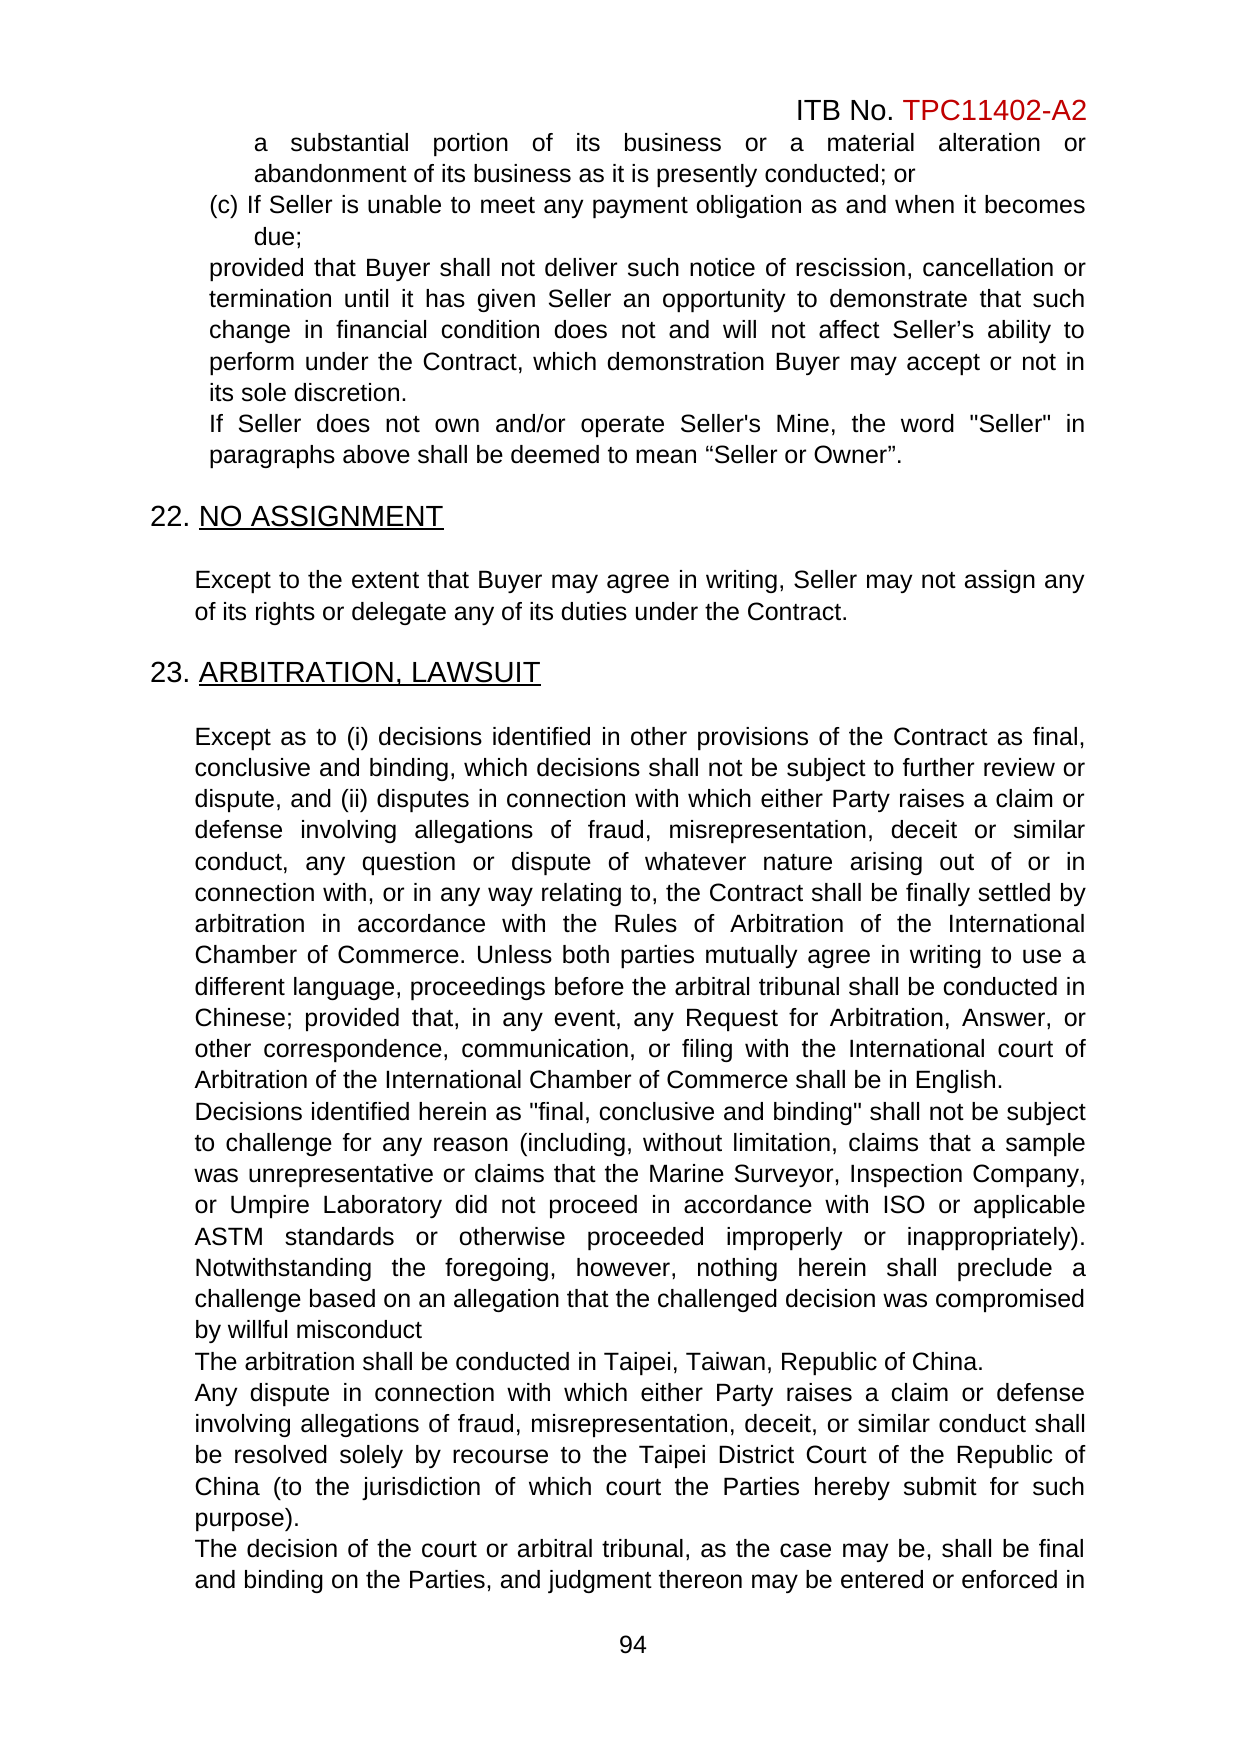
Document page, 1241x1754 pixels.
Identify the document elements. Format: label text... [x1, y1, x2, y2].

text Except as to (i) decisions identified in other provisions of the Contract as final, conclusive and binding, which decisions shall not be subject to further review or dispute, and (ii) disputes in connection with which either Party raises a claim or defense involving allegations of fraud, misrepresentation, deceit or similar conduct, any question or dispute of whatever nature arising out of or in connection with, or in any way relating to, the Contract shall be finally settled by arbitration in accordance with the Rules of Arbitration of the International Chamber of Commerce. Unless both parties mutually agree in writing to use a different language, proceedings before the arbitral tribunal shall be conducted in Chinese; provided that, in any event, any Request for Arbitration, Answer, or other correspondence, communication, or filing with the International court of Arbitration of the International Chamber of Commerce shall be in English. [194, 720, 1087, 1095]
text The decision of the court or arbitral tribunal, as the case may be, shall be final and binding on the Parties, and judgment thereon may be entered or enforced in [194, 1532, 1087, 1595]
text 23. ARBITRATION, LAWSUIT [150, 657, 1192, 689]
text Any dispute in connection with which either Party raises a claim or defense involving allegations of fraud, misrepresentation, deceit, or similar conduct shall be resolved solely by recourse to the Taipei District Court of the Republic of China (to the jurisdiction of which court the Parties hereby submit for such purpose). [194, 1376, 1087, 1532]
text a substantial portion of its business or a material alteration or abandonment of its business as it is presently conducted; or [209, 126, 1087, 189]
text 22. NO ASSIGNMENT [150, 501, 1192, 532]
text Decisions identified herein as "final, conclusive and binding" shall not be subject to challenge for any reason (including, without limitation, claims that a sample was unrepresentative or claims that the Marine Surveyor, Inspection Company, or Umpire Laboratory did not proceed in accordance with ISO or applicable ASTM standards or otherwise proceeded improperly or inappropriately). Notwithstanding the foregoing, however, nothing herein shall preclude a challenge based on an allegation that the challenged decision was compromised by willful misconduct [194, 1095, 1087, 1345]
text If Seller does not own and/or operate Seller's Mine, the word "Seller" in paragraphs above shall be deemed to mean “Seller or Owner”. [209, 407, 1087, 470]
text The arbitration shall be conducted in Taipei, Taiwan, Republic of China. [194, 1345, 1087, 1376]
text Except to the extent that Buyer may agree in writing, Seller may not assign any of its rights or delegate any of its duties under the Contract. [194, 564, 1087, 626]
text provided that Buyer shall not deliver such notice of rescission, cancellation or termination until it has given Seller an opportunity to demonstrate that such change in financial condition does not and will not affect Seller’s ability to perform under the Contract, which demonstration Buyer may accept or not in its sole discretion. [209, 251, 1087, 407]
text (c) If Seller is unable to meet any payment obligation as and when it becomes due; [209, 189, 1087, 251]
